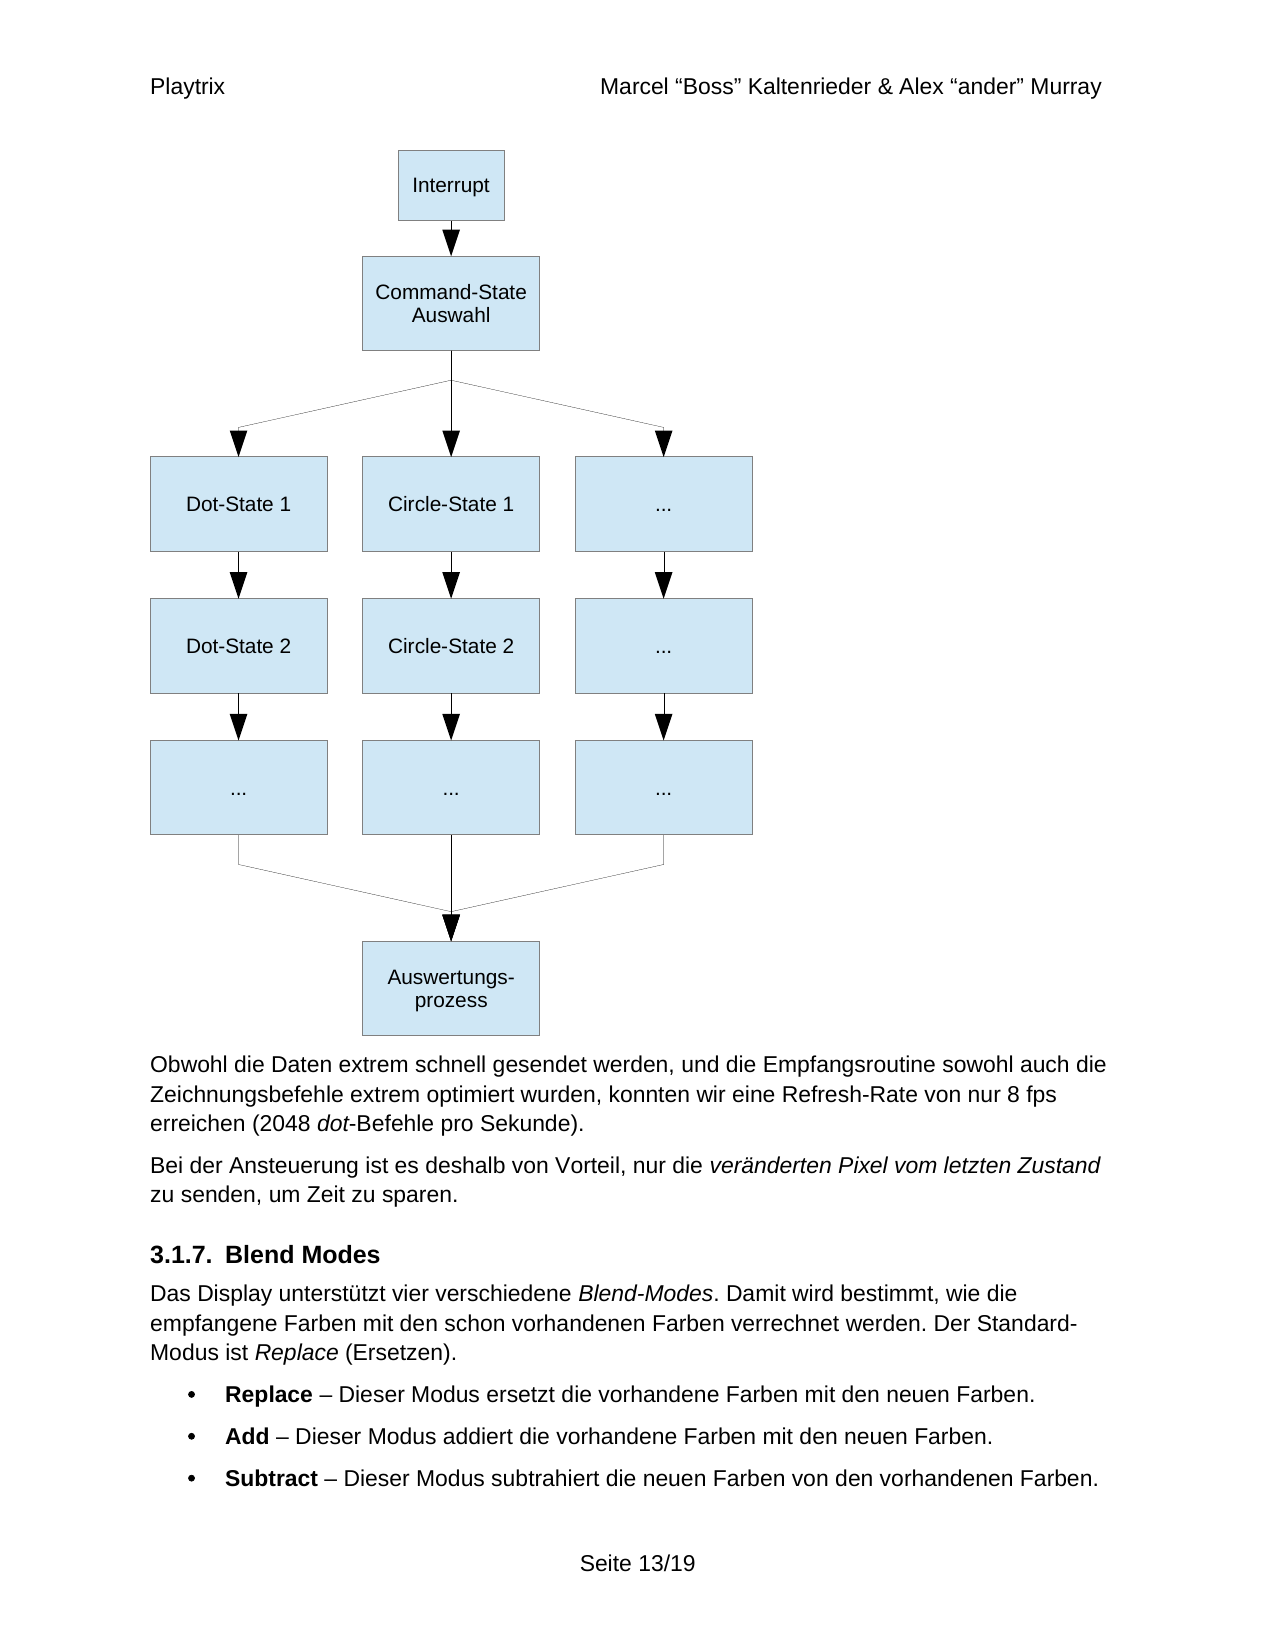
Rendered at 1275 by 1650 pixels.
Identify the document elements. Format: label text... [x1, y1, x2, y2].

text Obwohl die Daten extrem schnell gesendet werden, und die Empfangsroutine sowohl auch die Zeichnungsbefehle extrem optimiert wurden, konnten wir eine Refresh-Rate von nur 8 fps erreichen (2048 dot-Befehle pro Sekunde). [150, 1052, 1125, 1137]
text Das Display unterstützt vier verschiedene Blend-Modes. Damit wird bestimmt, wie die empfangene Farben mit den schon vorhandenen Farben verrechnet werden. Der Standard-Modus ist Replace (Ersetzen). [150, 1281, 1125, 1366]
subtitle Blend Modes [150, 1241, 1125, 1269]
list Replace – Dieser Modus ersetzt die vorhandene Farben mit den neuen Farben. [187, 1382, 1125, 1407]
list Add – Dieser Modus addiert die vorhandene Farben mit den neuen Farben. [187, 1424, 1125, 1449]
text Bei der Ansteuerung ist es deshalb von Vorteil, nur die veränderten Pixel vom letzten Zustand zu senden, um Zeit zu sparen. [150, 1153, 1125, 1208]
list Subtract – Dieser Modus subtrahiert die neuen Farben von den vorhandenen Farben. [187, 1466, 1125, 1491]
